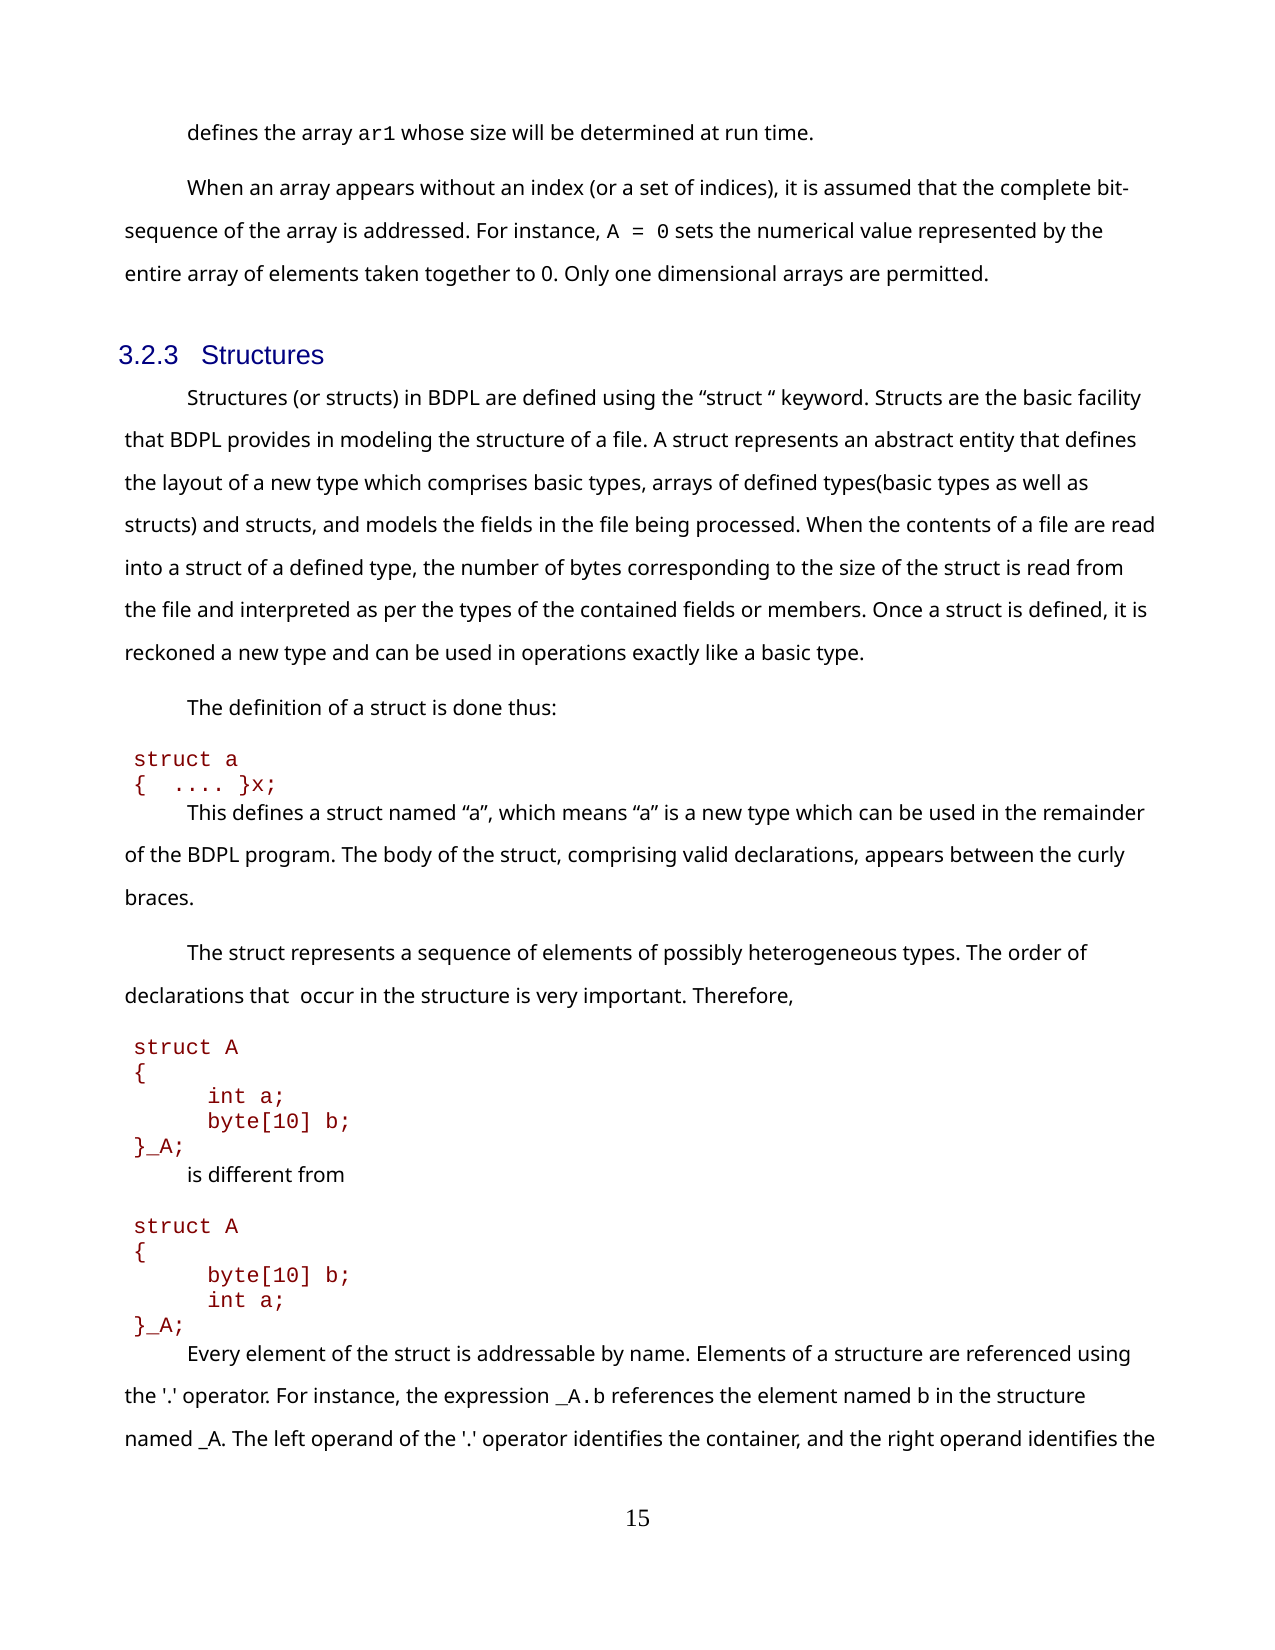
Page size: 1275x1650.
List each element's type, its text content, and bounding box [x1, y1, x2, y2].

text struct A [133, 1215, 1157, 1240]
text This defines a struct named “a”, which means “a” is a new type which can be used in the remainder of the BDPL program. The body of the struct, comprising valid declarations, appears between the curly braces. [124, 798, 1157, 912]
text { [133, 1061, 1157, 1086]
text int a; [133, 1086, 1157, 1110]
text struct a [133, 748, 1157, 773]
text Structures (or structs) in BDPL are defined using the “struct “ keyword. Structs are the basic facility that BDPL provides in modeling the structure of a file. A struct represents an abstract entity that defines the layout of a new type which comprises basic types, arrays of defined types(basic types as well as structs) and structs, and models the fields in the file being processed. When the contents of a file are read into a struct of a defined type, the number of bytes corresponding to the size of the struct is read from the file and interpreted as per the types of the contained fields or members. Once a struct is defined, it is reckoned a new type and can be used in operations exactly like a basic type. [124, 383, 1157, 667]
text int a; [133, 1289, 1157, 1314]
text When an array appears without an index (or a set of indices), it is assumed that the complete bit-sequence of the array is addressed. For instance, A = 0 sets the numerical value represented by the entire array of elements taken together to 0. Only one dimensional arrays are permitted. [124, 173, 1157, 287]
text The struct represents a sequence of elements of possibly heterogeneous types. The order of declarations that occur in the structure is very important. Therefore, [124, 938, 1157, 1009]
text }_A; [133, 1135, 1157, 1160]
text { .... }x; [133, 773, 1157, 798]
text byte[10] b; [133, 1265, 1157, 1289]
text Every element of the struct is addressable by name. Elements of a structure are referenced using the '.' operator. For instance, the expression _A.b references the element named b in the structure named _A. The left operand of the '.' operator identifies the container, and the right operand identifies the [124, 1339, 1157, 1453]
text { [133, 1240, 1157, 1265]
subtitle Structures [118, 339, 1157, 370]
text defines the array ar1 whose size will be determined at run time. [124, 118, 1157, 147]
text is different from [124, 1160, 1157, 1188]
text }_A; [133, 1314, 1157, 1339]
text The definition of a struct is done thus: [124, 693, 1157, 722]
text struct A [133, 1036, 1157, 1061]
text byte[10] b; [133, 1110, 1157, 1135]
